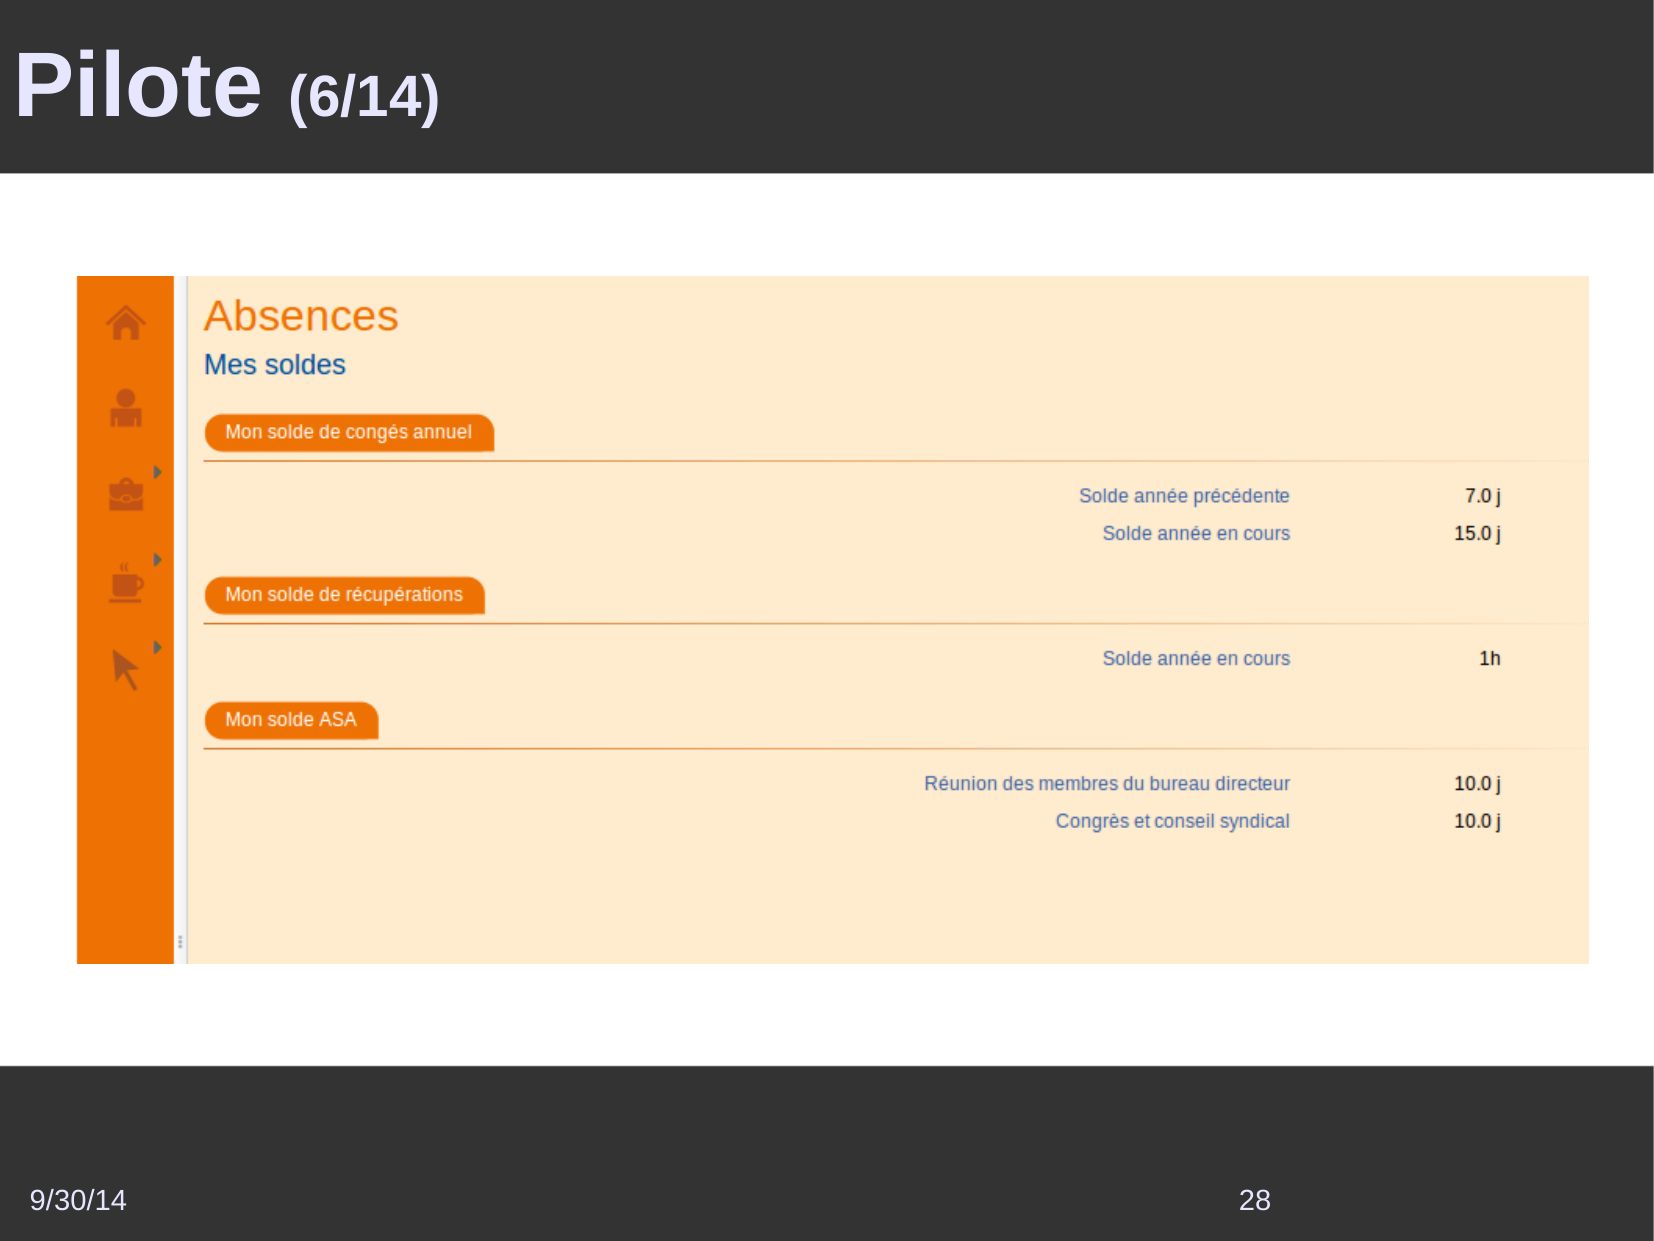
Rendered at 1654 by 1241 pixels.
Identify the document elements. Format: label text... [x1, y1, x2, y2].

text_box 9/30/14 [29, 1181, 566, 1241]
picture [0, 0, 1654, 1241]
text_box [1238, 1181, 1625, 1241]
title Pilote (6/14) [13, 25, 456, 136]
